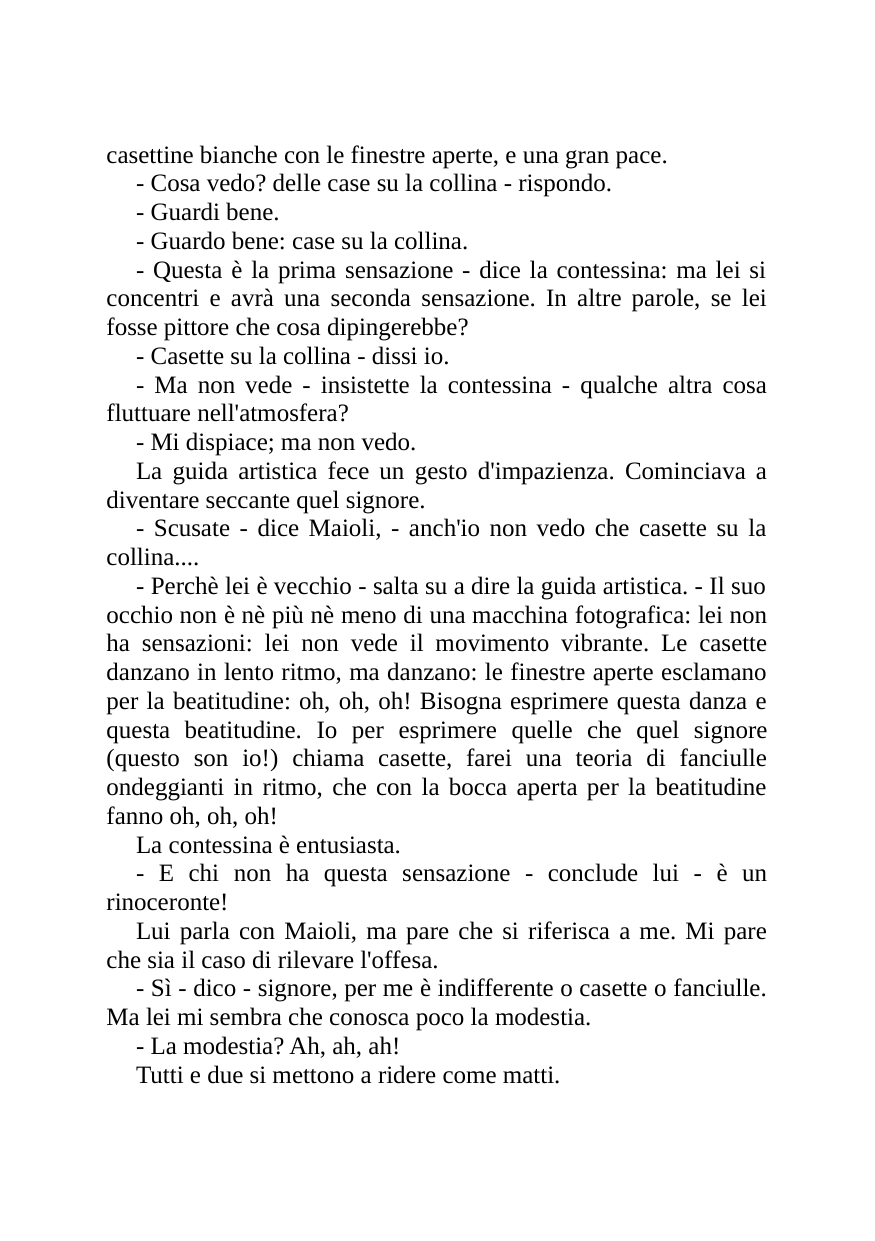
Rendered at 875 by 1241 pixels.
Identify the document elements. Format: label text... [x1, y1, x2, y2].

text - Casette su la collina - dissi io. [106, 341, 768, 370]
text - Guardi bene. [106, 197, 768, 226]
text - E chi non ha questa sensazione - conclude lui - è un rinoceronte! [106, 858, 768, 916]
text - Cosa vedo? delle case su la collina - rispondo. [106, 168, 768, 197]
text - Scusate - dice Maioli, - anch'io non vedo che casette su la collina.... [106, 513, 768, 571]
text - Ma non vede - insistette la contessina - qualche altra cosa fluttuare nell'atmosfera? [106, 370, 768, 427]
text La contessina è entusiasta. [106, 830, 768, 858]
text - La modestia? Ah, ah, ah! [106, 1031, 768, 1060]
text Tutti e due si mettono a ridere come matti. [106, 1060, 768, 1088]
text - Perchè lei è vecchio - salta su a dire la guida artistica. - Il suo occhio non è nè più nè meno di una macchina fotografica: lei non ha sensazioni: lei non vede il movimento vibrante. Le casette danzano in lento ritmo, ma danzano: le finestre aperte esclamano per la beatitudine: oh, oh, oh! Bisogna esprimere questa danza e questa beatitudine. Io per esprimere quelle che quel signore (questo son io!) chiama casette, farei una teoria di fanciulle ondeggianti in ritmo, che con la bocca aperta per la beatitudine fanno oh, oh, oh! [106, 571, 768, 830]
text - Mi dispiace; ma non vedo. [106, 427, 768, 456]
text La guida artistica fece un gesto d'impazienza. Cominciava a diventare seccante quel signore. [106, 456, 768, 513]
text Lui parla con Maioli, ma pare che si riferisca a me. Mi pare che sia il caso di rilevare l'offesa. [106, 916, 768, 973]
text - Guardo bene: case su la collina. [106, 226, 768, 255]
text casettine bianche con le finestre aperte, e una gran pace. [106, 140, 768, 168]
text - Questa è la prima sensazione - dice la contessina: ma lei si concentri e avrà una seconda sensazione. In altre parole, se lei fosse pittore che cosa dipingerebbe? [106, 255, 768, 341]
text - Sì - dico - signore, per me è indifferente o casette o fanciulle. Ma lei mi sembra che conosca poco la modestia. [106, 973, 768, 1031]
